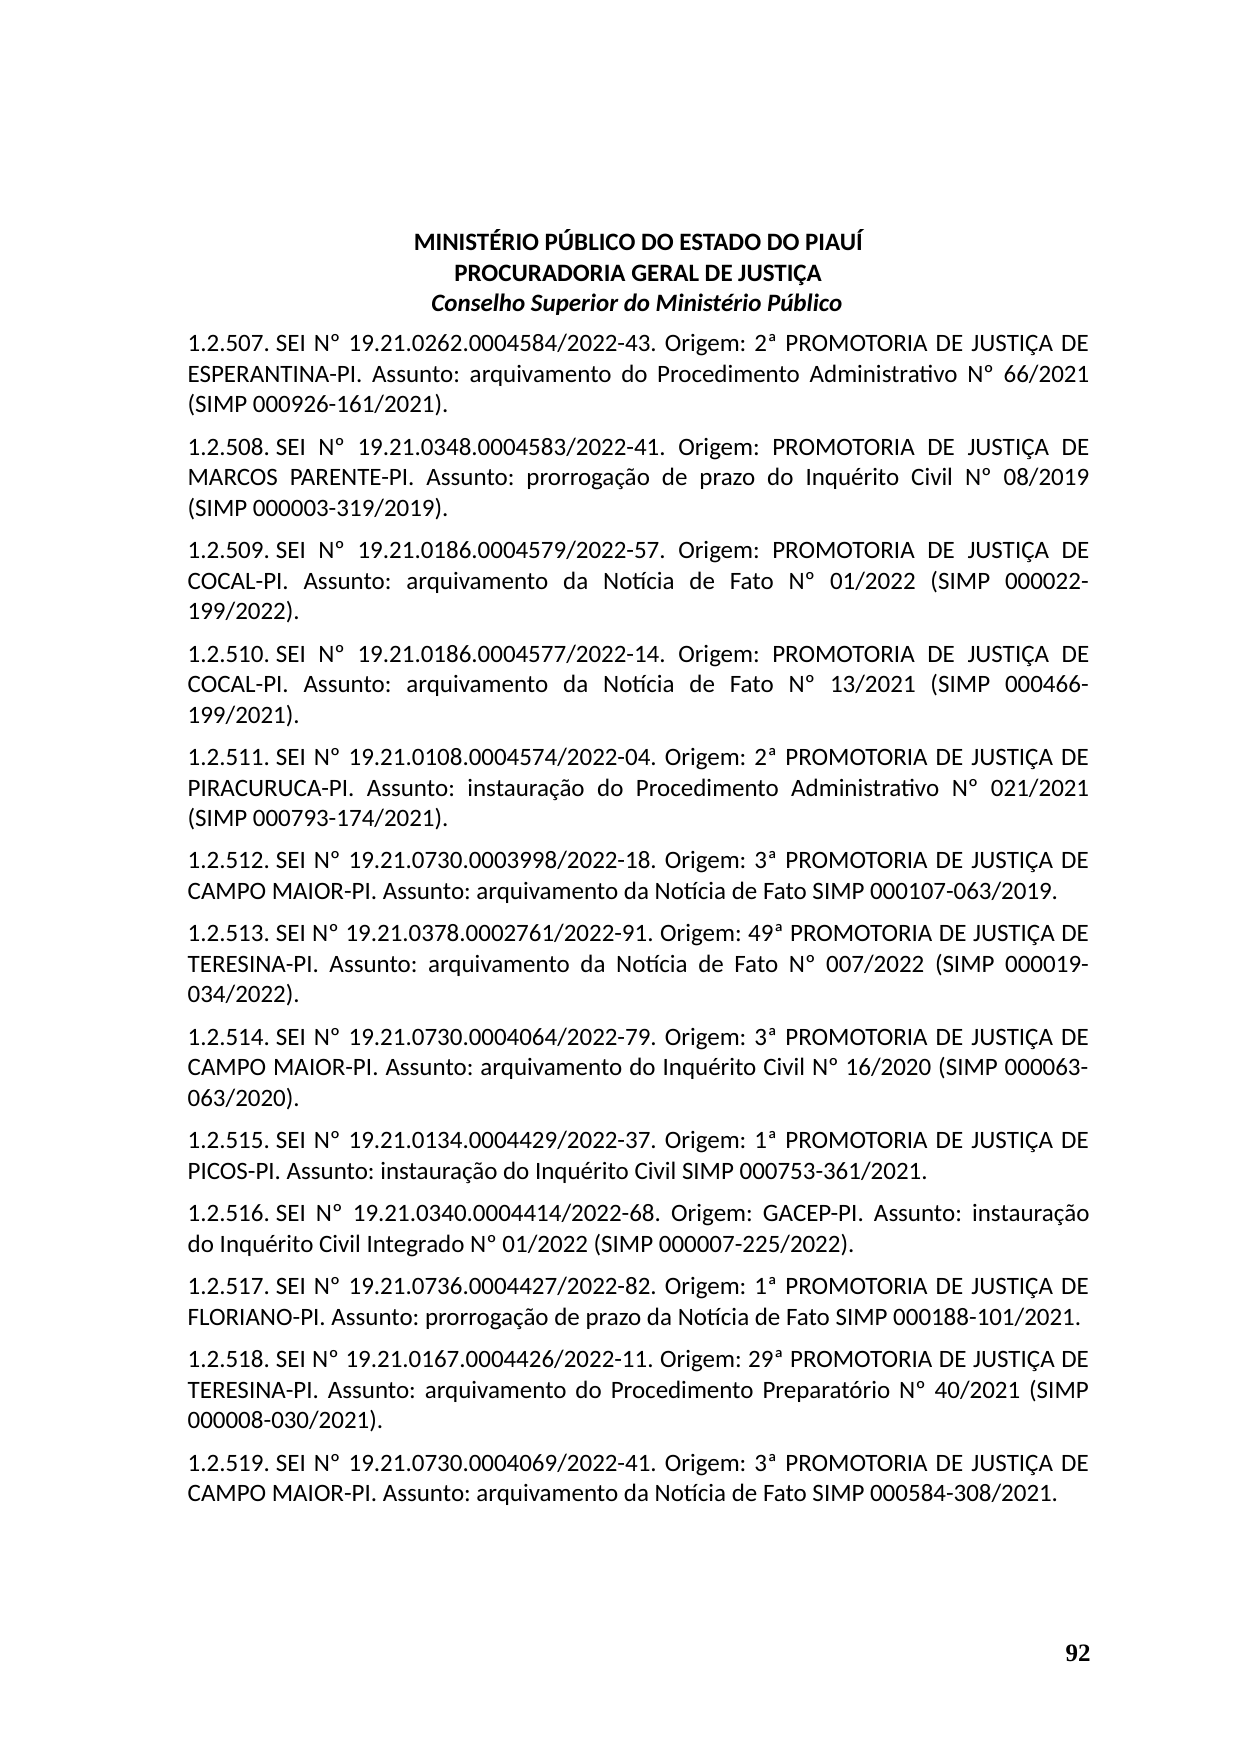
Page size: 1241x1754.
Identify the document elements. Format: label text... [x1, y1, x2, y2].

list SEI Nº 19.21.0262.0004584/2022-43. Origem: 2ª PROMOTORIA DE JUSTIÇA DE ESPERANTINA-PI. Assunto: arquivamento do Procedimento Administrativo Nº 66/2021 (SIMP 000926-161/2021). [187, 327, 1090, 419]
list SEI Nº 19.21.0108.0004574/2022-04. Origem: 2ª PROMOTORIA DE JUSTIÇA DE PIRACURUCA-PI. Assunto: instauração do Procedimento Administrativo Nº 021/2021 (SIMP 000793-174/2021). [187, 741, 1090, 833]
list SEI Nº 19.21.0167.0004426/2022-11. Origem: 29ª PROMOTORIA DE JUSTIÇA DE TERESINA-PI. Assunto: arquivamento do Procedimento Preparatório Nº 40/2021 (SIMP 000008-030/2021). [187, 1343, 1090, 1435]
list SEI Nº 19.21.0340.0004414/2022-68. Origem: GACEP-PI. Assunto: instauração do Inquérito Civil Integrado Nº 01/2022 (SIMP 000007-225/2022). [187, 1197, 1090, 1258]
list SEI Nº 19.21.0730.0004069/2022-41. Origem: 3ª PROMOTORIA DE JUSTIÇA DE CAMPO MAIOR-PI. Assunto: arquivamento da Notícia de Fato SIMP 000584-308/2021. [187, 1447, 1090, 1508]
list SEI Nº 19.21.0186.0004577/2022-14. Origem: PROMOTORIA DE JUSTIÇA DE COCAL-PI. Assunto: arquivamento da Notícia de Fato Nº 13/2021 (SIMP 000466-199/2021). [187, 638, 1090, 729]
list SEI Nº 19.21.0736.0004427/2022-82. Origem: 1ª PROMOTORIA DE JUSTIÇA DE FLORIANO-PI. Assunto: prorrogação de prazo da Notícia de Fato SIMP 000188-101/2021. [187, 1270, 1090, 1331]
list SEI Nº 19.21.0378.0002761/2022-91. Origem: 49ª PROMOTORIA DE JUSTIÇA DE TERESINA-PI. Assunto: arquivamento da Notícia de Fato Nº 007/2022 (SIMP 000019-034/2022). [187, 918, 1090, 1009]
list SEI Nº 19.21.0730.0004064/2022-79. Origem: 3ª PROMOTORIA DE JUSTIÇA DE CAMPO MAIOR-PI. Assunto: arquivamento do Inquérito Civil Nº 16/2020 (SIMP 000063-063/2020). [187, 1021, 1090, 1113]
list SEI Nº 19.21.0186.0004579/2022-57. Origem: PROMOTORIA DE JUSTIÇA DE COCAL-PI. Assunto: arquivamento da Notícia de Fato Nº 01/2022 (SIMP 000022-199/2022). [187, 534, 1090, 626]
list SEI Nº 19.21.0134.0004429/2022-37. Origem: 1ª PROMOTORIA DE JUSTIÇA DE PICOS-PI. Assunto: instauração do Inquérito Civil SIMP 000753-361/2021. [187, 1124, 1090, 1186]
list SEI Nº 19.21.0348.0004583/2022-41. Origem: PROMOTORIA DE JUSTIÇA DE MARCOS PARENTE-PI. Assunto: prorrogação de prazo do Inquérito Civil Nº 08/2019 (SIMP 000003-319/2019). [187, 431, 1090, 522]
list SEI Nº 19.21.0730.0003998/2022-18. Origem: 3ª PROMOTORIA DE JUSTIÇA DE CAMPO MAIOR-PI. Assunto: arquivamento da Notícia de Fato SIMP 000107-063/2019. [187, 845, 1090, 906]
